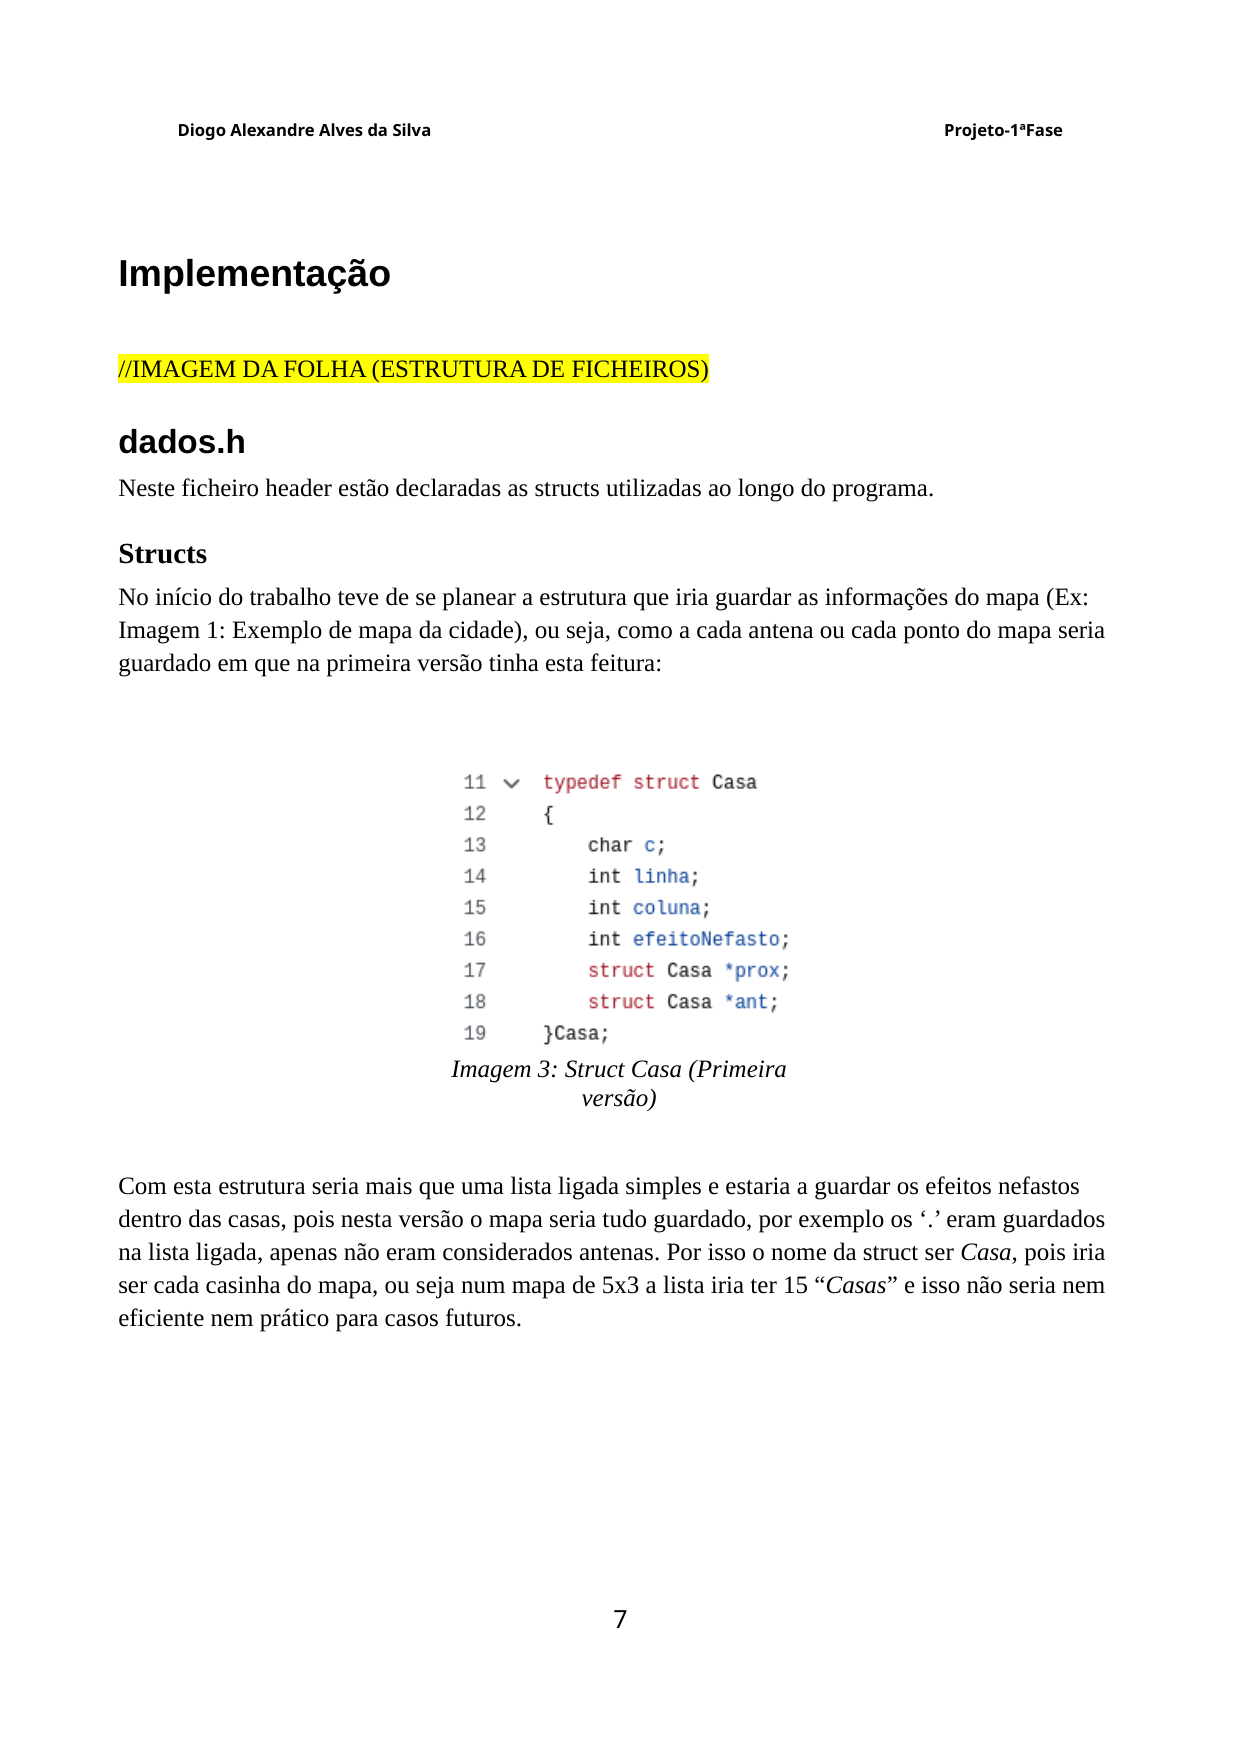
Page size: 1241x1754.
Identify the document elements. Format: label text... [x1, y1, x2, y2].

picture [435, 768, 805, 1054]
text Neste ficheiro header estão declaradas as structs utilizadas ao longo do programa. [118, 473, 1122, 502]
text //IMAGEM DA FOLHA (ESTRUTURA DE FICHEIROS) [118, 354, 1122, 383]
subtitle Implementação [118, 251, 1122, 294]
text Imagem 3: Struct Casa (Primeira versão) [436, 1054, 804, 1111]
text No início do trabalho teve de se planear a estrutura que iria guardar as informações do mapa (Ex: Imagem 1: Exemplo de mapa da cidade), ou seja, como a cada antena ou cada ponto do mapa seria guardado em que na primeira versão tinha esta feitura: [118, 582, 1122, 677]
subtitle Structs [118, 536, 1122, 569]
subtitle dados.h [118, 423, 1122, 461]
text Com esta estrutura seria mais que uma lista ligada simples e estaria a guardar os efeitos nefastos dentro das casas, pois nesta versão o mapa seria tudo guardado, por exemplo os ‘.’ eram guardados na lista ligada, apenas não eram considerados antenas. Por isso o nome da struct ser Casa, pois iria ser cada casinha do mapa, ou seja num mapa de 5x3 a lista iria ter 15 “Casas” e isso não seria nem eficiente nem prático para casos futuros. [118, 1171, 1122, 1332]
